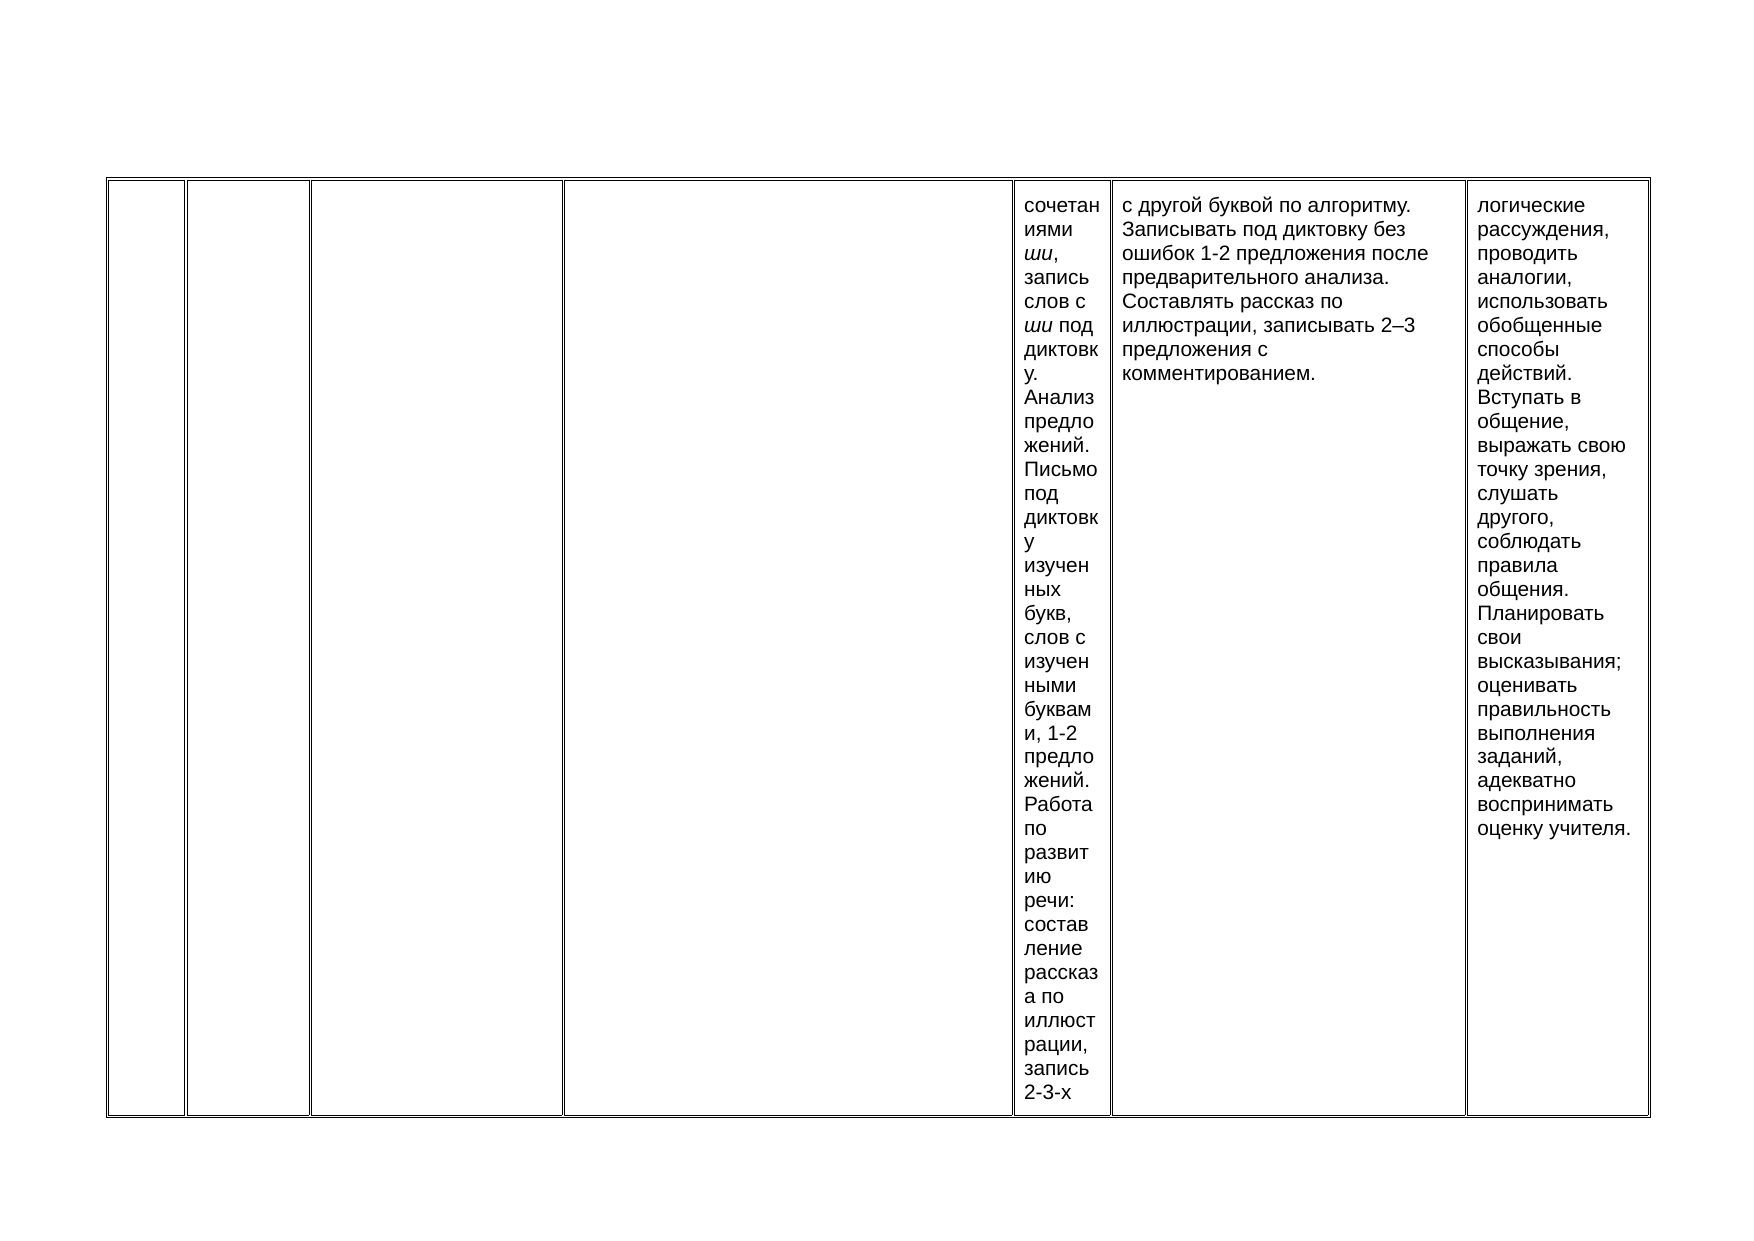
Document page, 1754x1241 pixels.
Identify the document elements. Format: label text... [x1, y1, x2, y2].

table_cell [312, 181, 562, 1115]
table_cell сочетаниями ши, запись слов с ши под диктовку. Анализ предложений. Письмо под диктовку изученных букв, слов с изученными буквами, 1-2 предложений. Работа по развитию речи: составление рассказа по иллюстрации, запись 2-3-х [1015, 181, 1110, 1115]
table_cell логические рассуждения, проводить аналогии, использовать обобщенные способы действий. Вступать в общение, выражать свою точку зрения, слушать другого, соблюдать правила общения. Планировать свои высказывания; оценивать правильность выполнения заданий, адекватно воспринимать оценку учителя. [1468, 181, 1648, 1115]
table_cell [188, 181, 309, 1115]
table_cell [109, 181, 184, 1115]
table_cell [565, 181, 1012, 1115]
table_cell с другой буквой по алгоритму. Записывать под диктовку без ошибок 1-2 предложения после предварительного анализа. Составлять рассказ по иллюстрации, записывать 2–3 предложения с комментированием. [1113, 181, 1465, 1115]
